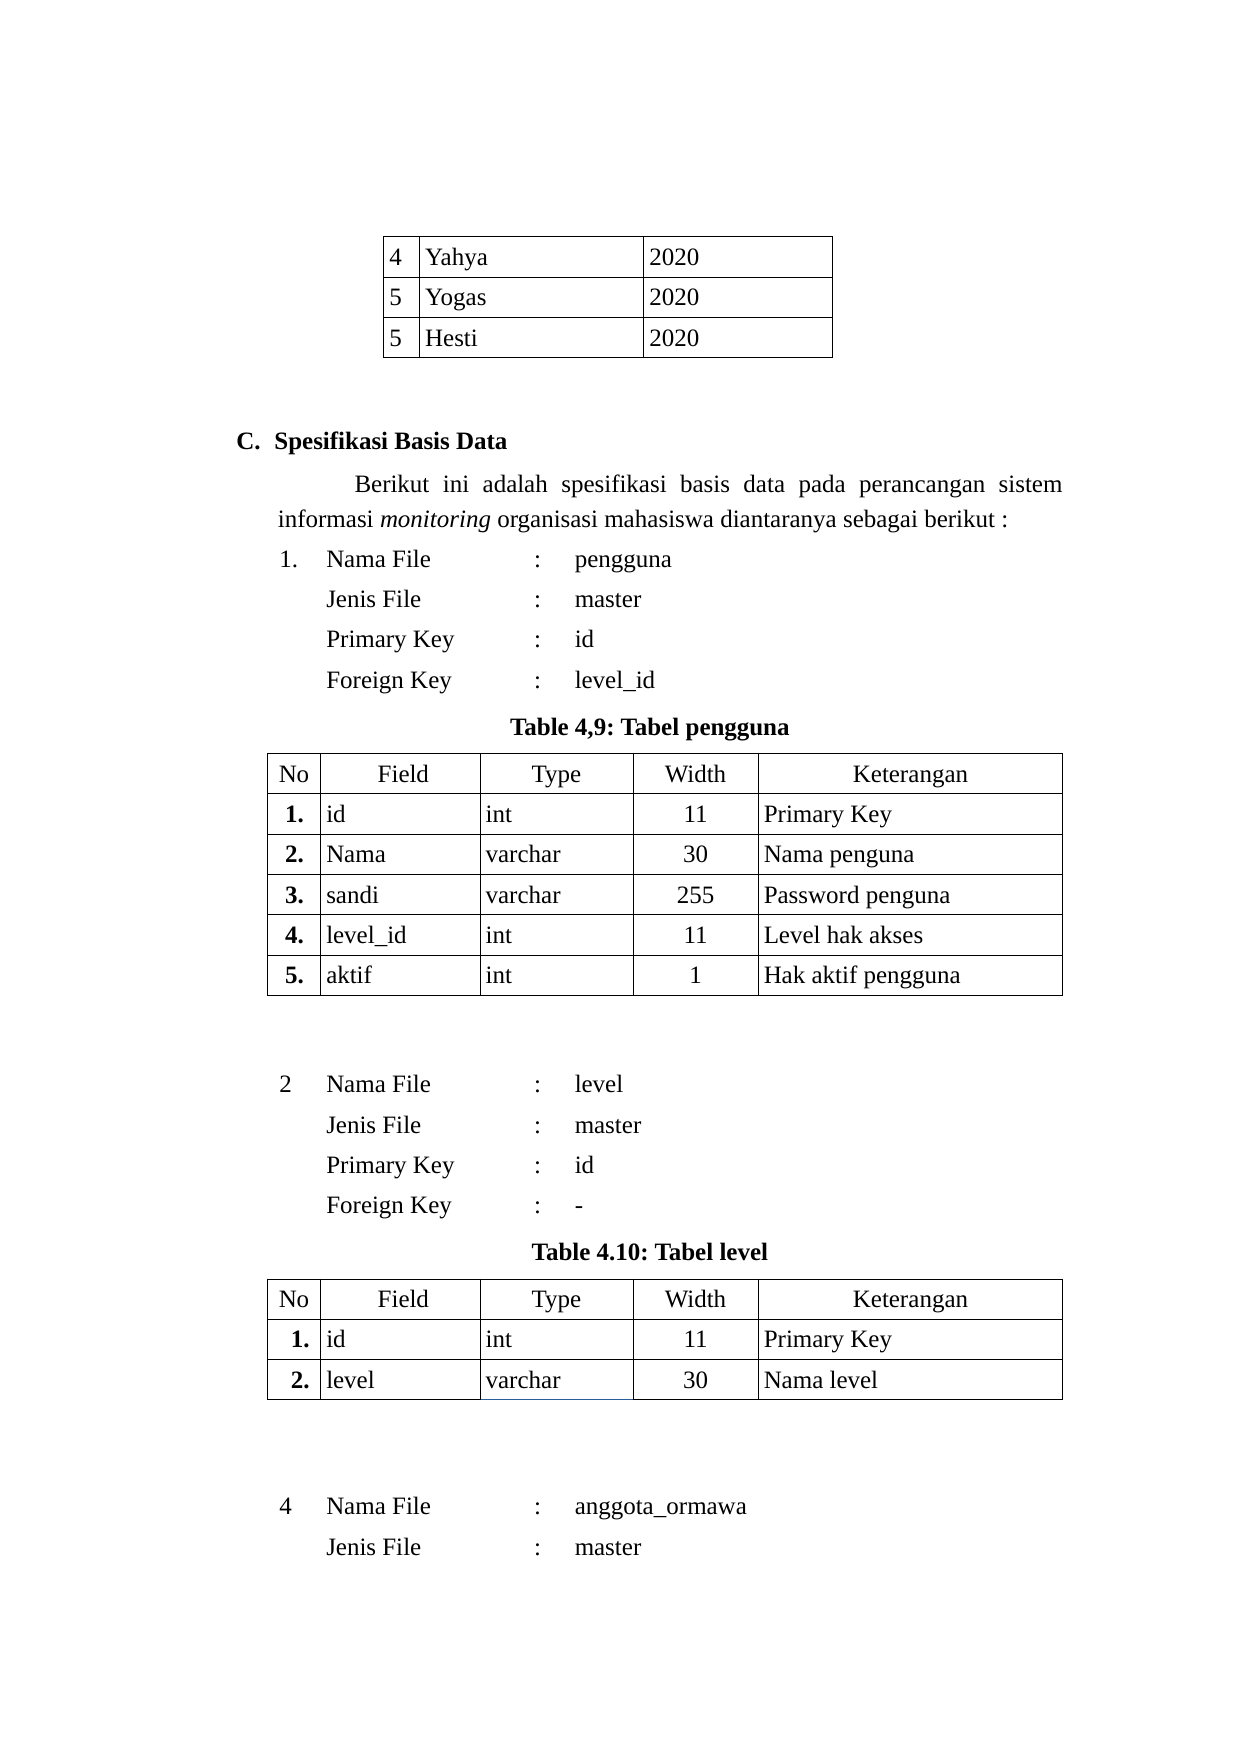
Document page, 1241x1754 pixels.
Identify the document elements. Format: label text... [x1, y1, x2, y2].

table_header No [268, 1280, 320, 1319]
table_header : [528, 1486, 569, 1526]
table_header Width [634, 754, 758, 793]
table_cell id [569, 619, 1062, 659]
table_cell 5 [384, 318, 419, 357]
table_header Type [481, 754, 633, 793]
table_cell level_id [321, 915, 480, 954]
table_cell Hak aktif pengguna [759, 956, 1062, 995]
table_cell level [321, 1360, 480, 1399]
table_cell [274, 1185, 320, 1225]
table_cell [268, 1320, 320, 1359]
table_header 4 [274, 1486, 320, 1526]
table_cell : [528, 1185, 569, 1225]
table_header Field [321, 754, 480, 793]
table_cell int [481, 1320, 633, 1359]
table_header anggota_ormawa [569, 1486, 1062, 1526]
table_cell 11 [634, 794, 758, 833]
table_cell [274, 619, 320, 659]
table_cell Nama level [759, 1360, 1062, 1399]
table_cell Jenis File [320, 579, 528, 619]
table_header level [569, 1064, 1062, 1104]
table_cell [268, 835, 320, 874]
table_cell level_id [569, 659, 1062, 699]
list Spesifikasi Basis Data [236, 426, 1063, 455]
table_cell id [321, 794, 480, 833]
table_cell Foreign Key [320, 1185, 528, 1225]
table_cell varchar [481, 835, 633, 874]
table_cell Yogas [420, 278, 643, 317]
table_cell 11 [634, 1320, 758, 1359]
table_cell varchar [481, 1360, 633, 1399]
table_cell 2020 [644, 278, 832, 317]
table_header Keterangan [759, 754, 1062, 793]
table_cell Nama penguna [759, 835, 1062, 874]
table_cell [274, 1144, 320, 1184]
table_cell Yahya [420, 237, 643, 277]
table_cell : [528, 1144, 569, 1184]
table_header 1. [274, 538, 320, 578]
table_header Field [321, 1280, 480, 1319]
table_cell Primary Key [759, 794, 1062, 833]
table_cell 5 [384, 278, 419, 317]
table_cell [268, 794, 320, 833]
table_cell id [569, 1144, 1062, 1184]
table_cell Primary Key [320, 619, 528, 659]
table_cell aktif [321, 956, 480, 995]
table_cell : [528, 659, 569, 699]
table_cell int [481, 956, 633, 995]
table_cell - [569, 1185, 1062, 1225]
table_cell Level hak akses [759, 915, 1062, 954]
text Table 4.10: Tabel level [236, 1237, 1063, 1266]
table_header 2 [274, 1064, 320, 1104]
table_cell 30 [634, 835, 758, 874]
table_cell int [481, 794, 633, 833]
table_header Nama File [320, 1064, 528, 1104]
table_cell Jenis File [320, 1526, 528, 1566]
table_cell id [321, 1320, 480, 1359]
table_header Keterangan [759, 1280, 1062, 1319]
table_header Width [634, 1280, 758, 1319]
table_cell Primary Key [759, 1320, 1062, 1359]
table_cell Hesti [420, 318, 643, 357]
table_cell master [569, 1104, 1062, 1144]
table_cell master [569, 579, 1062, 619]
table_cell : [528, 1104, 569, 1144]
table_cell 11 [634, 915, 758, 954]
table_cell 2020 [644, 237, 832, 277]
table_cell [274, 1104, 320, 1144]
table_cell Nama [321, 835, 480, 874]
table_cell Jenis File [320, 1104, 528, 1144]
table_cell 2020 [644, 318, 832, 357]
table_cell varchar [481, 875, 633, 914]
table_header : [528, 538, 569, 578]
table_cell 4 [384, 237, 419, 277]
table_cell Foreign Key [320, 659, 528, 699]
table_header : [528, 1064, 569, 1104]
table_cell [268, 875, 320, 914]
text Berikut ini adalah spesifikasi basis data pada perancangan sistem informasi monitoring organisasi mahasiswa diantaranya sebagai berikut : [278, 469, 1063, 533]
table_cell 1 [634, 956, 758, 995]
table_header Type [481, 1280, 633, 1319]
table_cell : [528, 619, 569, 659]
table_cell : [528, 579, 569, 619]
table_cell [268, 915, 320, 954]
table_cell [268, 956, 320, 995]
table_cell [268, 1360, 320, 1399]
text Table 4,9: Tabel pengguna [236, 712, 1063, 740]
table_cell : [528, 1526, 569, 1566]
table_header Nama File [320, 538, 528, 578]
table_cell Password penguna [759, 875, 1062, 914]
table_header Nama File [320, 1486, 528, 1526]
table_cell int [481, 915, 633, 954]
table_cell master [569, 1526, 1062, 1566]
table_header pengguna [569, 538, 1062, 578]
table_cell 255 [634, 875, 758, 914]
table_cell 30 [634, 1360, 758, 1399]
table_cell Primary Key [320, 1144, 528, 1184]
table_header No [268, 754, 320, 793]
table_cell [274, 1526, 320, 1566]
table_cell sandi [321, 875, 480, 914]
table_cell [274, 659, 320, 699]
table_cell [274, 579, 320, 619]
